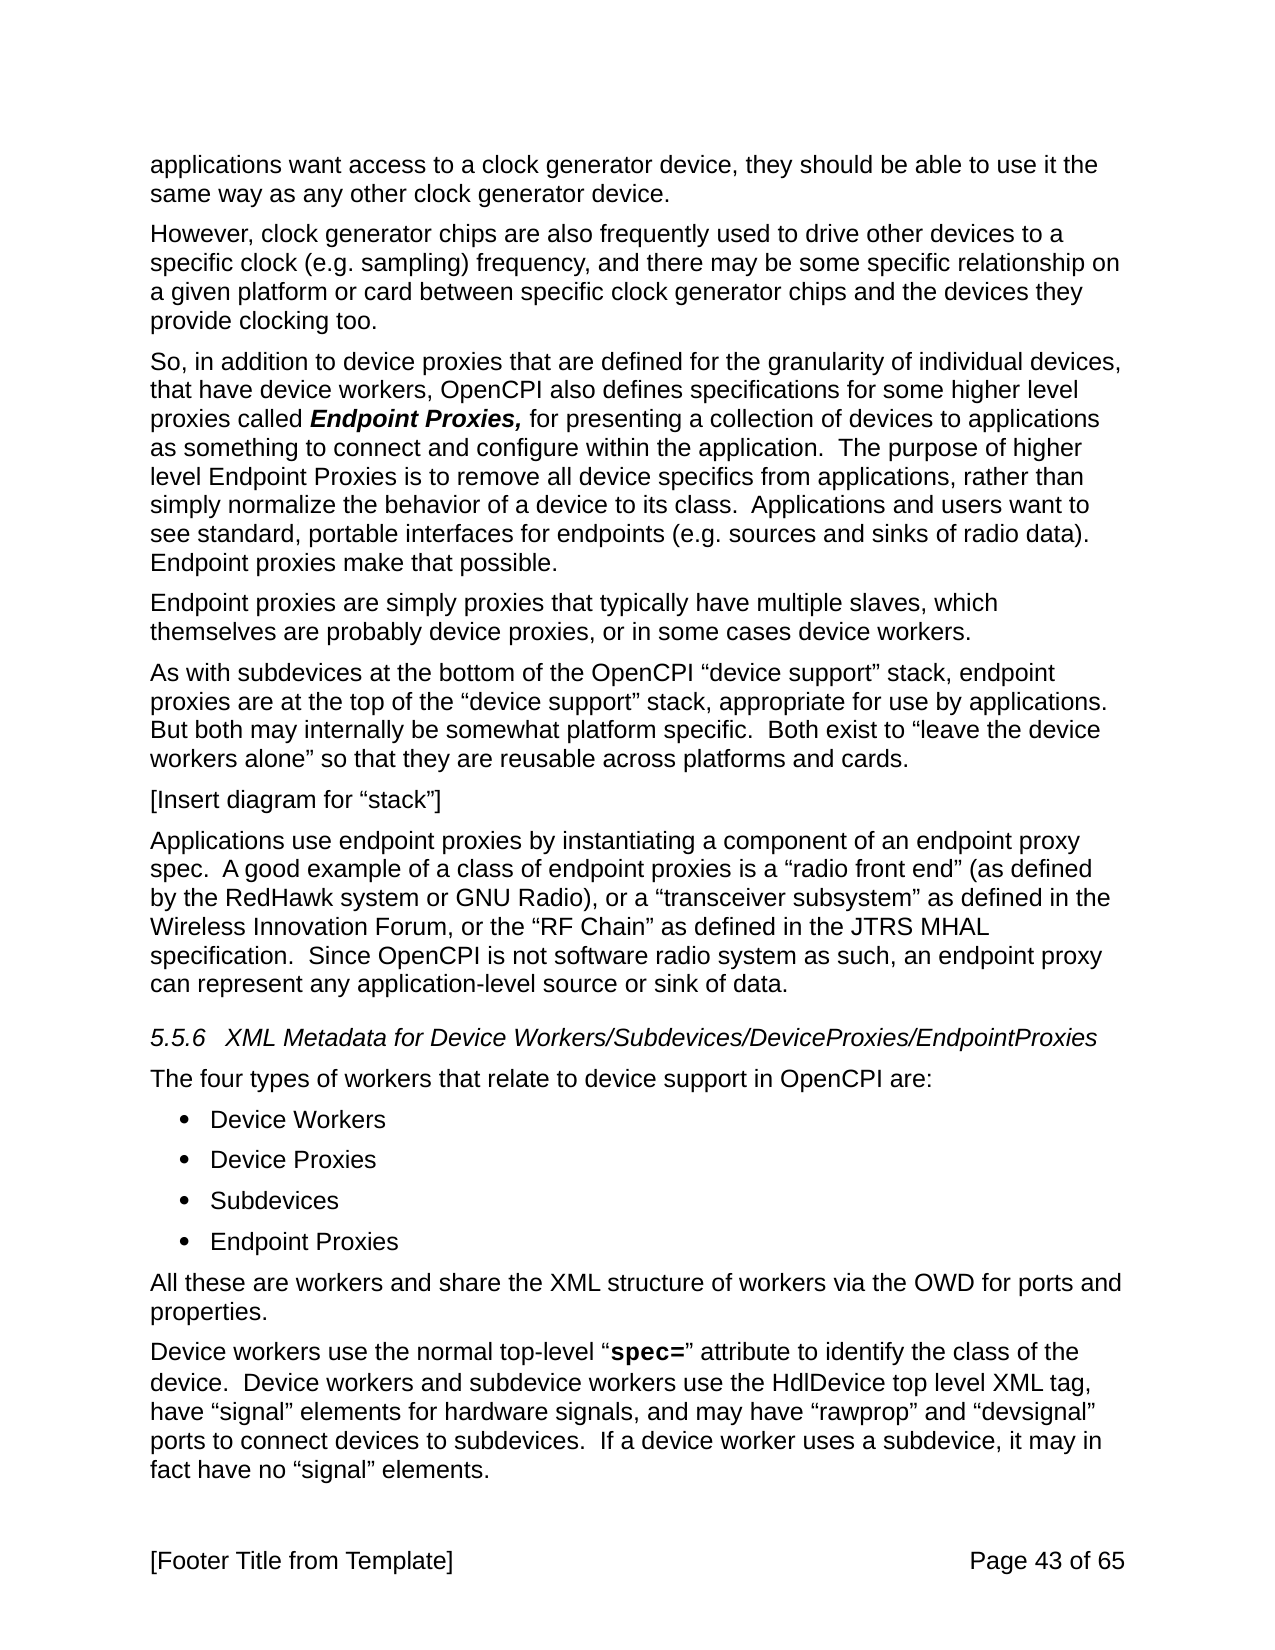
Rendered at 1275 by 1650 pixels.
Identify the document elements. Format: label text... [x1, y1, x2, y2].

text However, clock generator chips are also frequently used to drive other devices to a specific clock (e.g. sampling) frequency, and there may be some specific relationship on a given platform or card between specific clock generator chips and the devices they provide clocking too. [150, 219, 1125, 334]
text Applications use endpoint proxies by instantiating a component of an endpoint proxy spec. A good example of a class of endpoint proxies is a “radio front end” (as defined by the RedHawk system or GNU Radio), or a “transceiver subsystem” as defined in the Wireless Innovation Forum, or the “RF Chain” as defined in the JTRS MHAL specification. Since OpenCPI is not software radio system as such, an endpoint proxy can represent any application-level source or sink of data. [150, 826, 1125, 998]
text [Insert diagram for “stack”] [150, 785, 1125, 814]
text All these are workers and share the XML structure of workers via the OWD for ports and properties. [150, 1268, 1125, 1325]
list Device Workers [180, 1104, 1125, 1133]
list Subdevices [180, 1186, 1125, 1215]
text The four types of workers that relate to device support in OpenCPI are: [150, 1064, 1125, 1093]
list Endpoint Proxies [180, 1227, 1125, 1256]
text Endpoint proxies are simply proxies that typically have multiple slaves, which themselves are probably device proxies, or in some cases device workers. [150, 588, 1125, 646]
list Device Proxies [180, 1145, 1125, 1174]
text As with subdevices at the bottom of the OpenCPI “device support” stack, endpoint proxies are at the top of the “device support” stack, appropriate for use by applications. But both may internally be somewhat platform specific. Both exist to “leave the device workers alone” so that they are reusable across platforms and cards. [150, 658, 1125, 773]
text So, in addition to device proxies that are defined for the granularity of individual devices, that have device workers, OpenCPI also defines specifications for some higher level proxies called Endpoint Proxies, for presenting a collection of devices to applications as something to connect and configure within the application. The purpose of higher level Endpoint Proxies is to remove all device specifics from applications, rather than simply normalize the behavior of a device to its class. Applications and users want to see standard, portable interfaces for endpoints (e.g. sources and sinks of radio data). Endpoint proxies make that possible. [150, 346, 1125, 576]
text Device workers use the normal top-level “spec=” attribute to identify the class of the device. Device workers and subdevice workers use the HdlDevice top level XML tag, have “signal” elements for hardware signals, and may have “rawprop” and “devsignal” ports to connect devices to subdevices. If a device worker uses a subdevice, it may in fact have no “signal” elements. [150, 1337, 1125, 1483]
subtitle XML Metadata for Device Workers/Subdevices/DeviceProxies/EndpointProxies [150, 1023, 1125, 1052]
text applications want access to a clock generator device, they should be able to use it the same way as any other clock generator device. [150, 150, 1125, 207]
